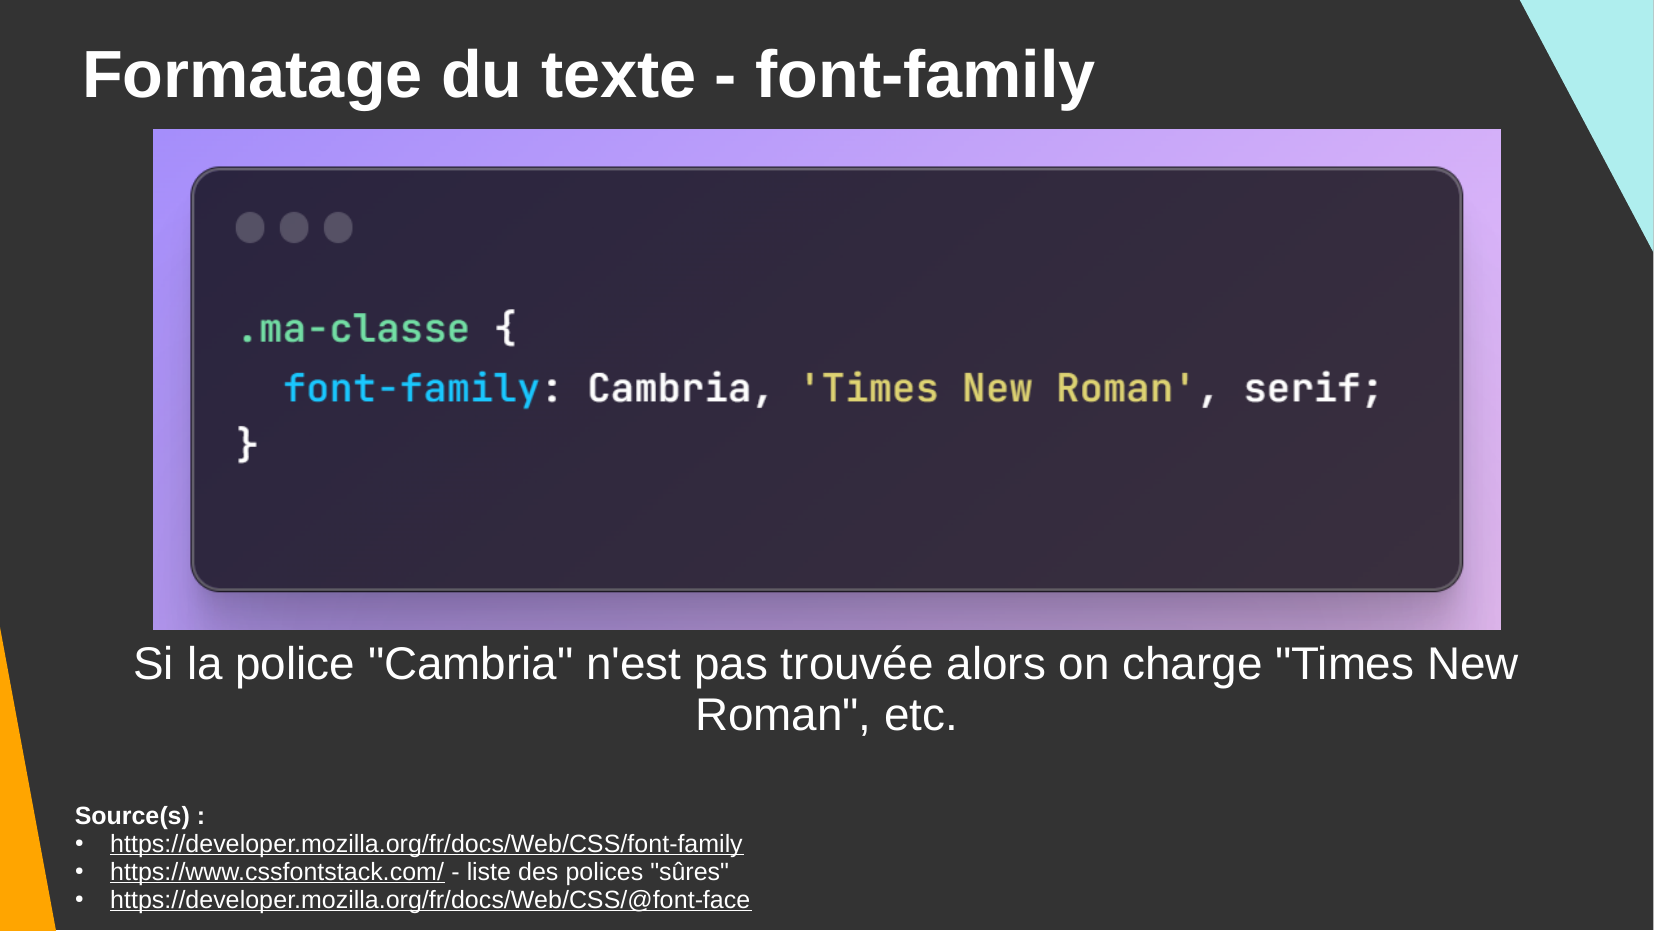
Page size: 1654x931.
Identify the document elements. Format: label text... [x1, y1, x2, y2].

text_box [0, 627, 57, 931]
picture [153, 129, 1501, 630]
text_box [1519, 0, 1654, 254]
text_box Source(s) : https://developer.mozilla.org/fr/docs/Web/CSS/font-family https://www.cssfontstack.com/ - liste des polices "sûres" https://developer.mozilla.org/fr/docs/Web/CSS/@font-face [60, 794, 1546, 931]
title Si la police "Cambria" n'est pas trouvée alors on charge "Times New Roman", etc. [126, 637, 1527, 741]
title Formatage du texte - font-family [82, 37, 1571, 114]
